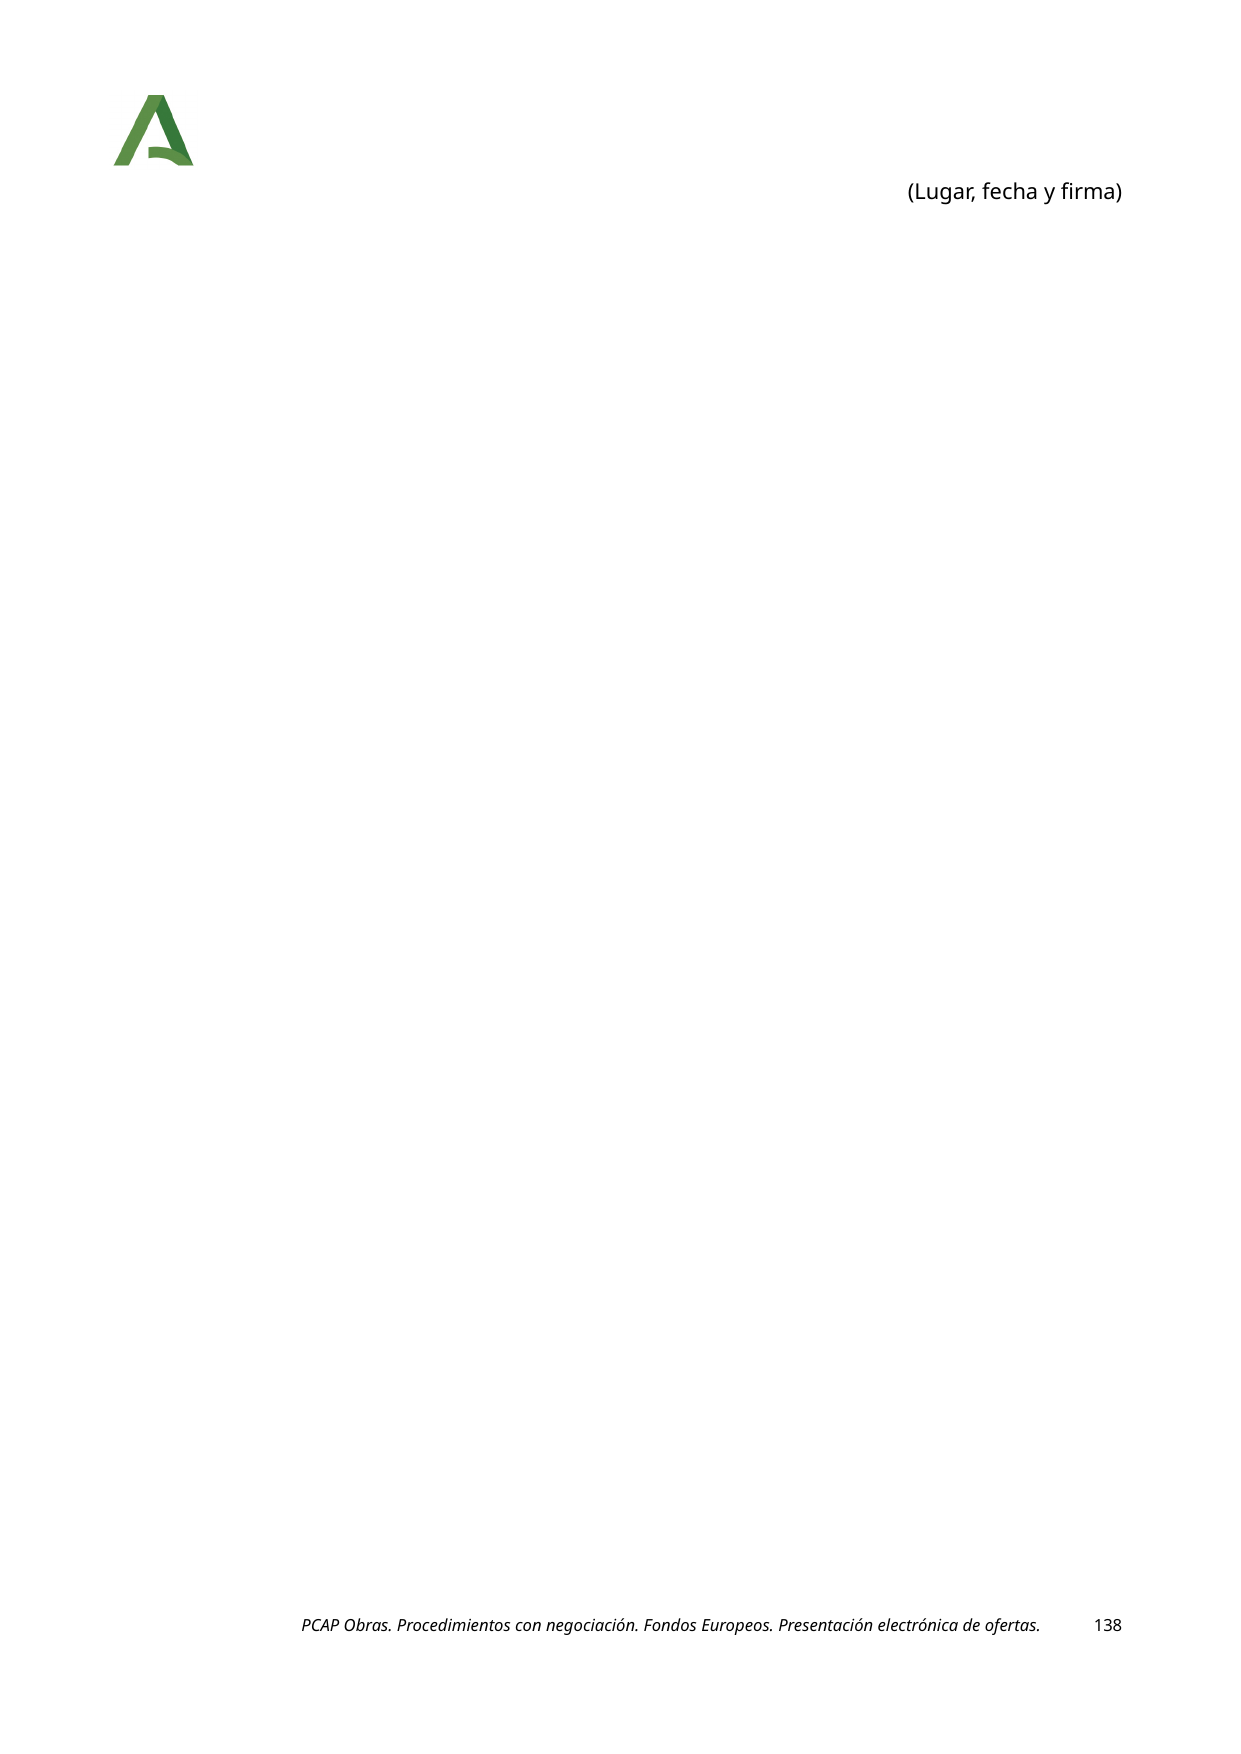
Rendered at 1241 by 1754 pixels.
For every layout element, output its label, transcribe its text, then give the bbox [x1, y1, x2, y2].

picture [109, 90, 198, 170]
text (Lugar, fecha y firma) [118, 176, 1122, 206]
